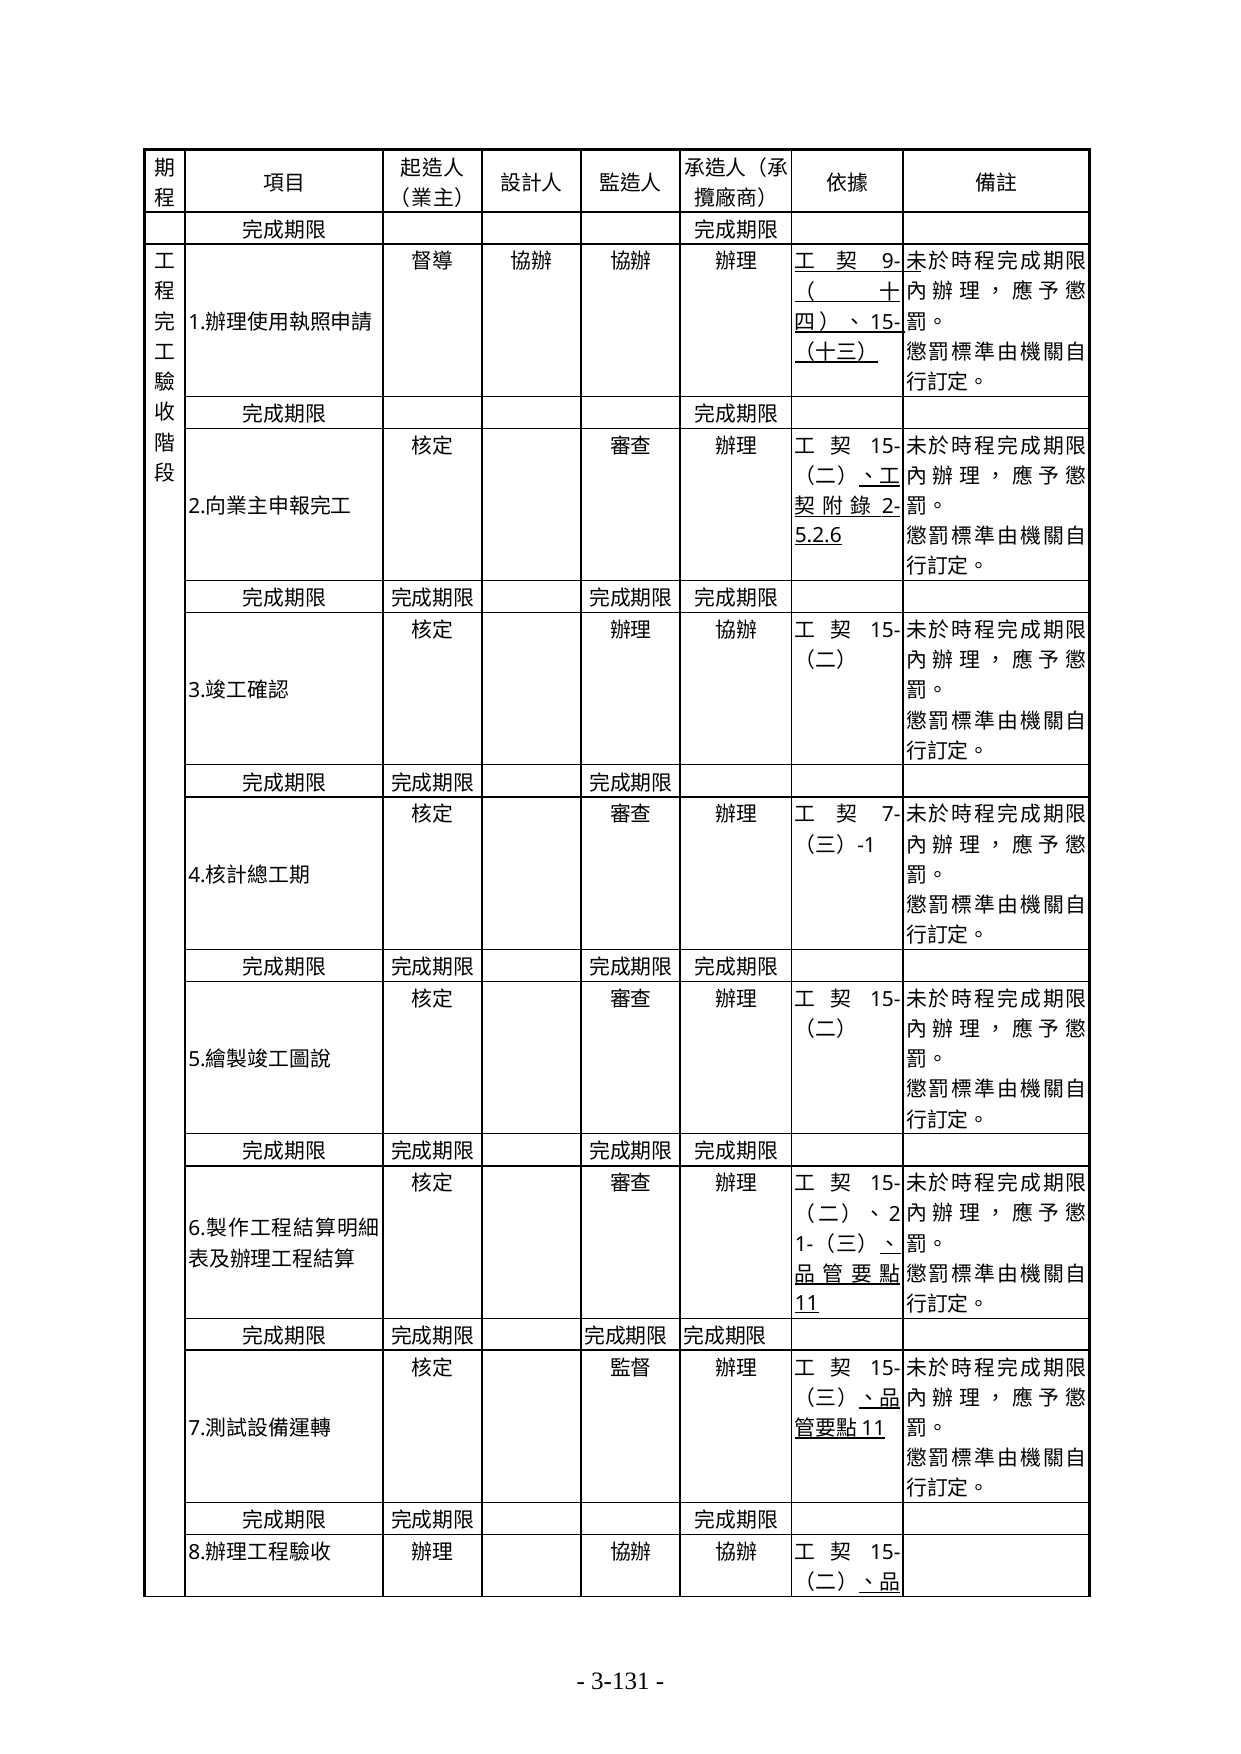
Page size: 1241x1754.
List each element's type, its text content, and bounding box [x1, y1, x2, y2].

table_cell [483, 581, 580, 612]
table_cell 工契15-（三）、品管要點11 [792, 1351, 902, 1502]
table_cell 核定 [384, 1167, 481, 1317]
table_cell 工契7-（三）-1 [792, 798, 902, 949]
table_cell [582, 1503, 679, 1534]
table_cell 完成期限 [681, 581, 791, 612]
table_cell 完成期限 [582, 765, 679, 796]
table_cell [792, 950, 902, 981]
table_header 依據 [792, 151, 902, 211]
table_cell [904, 765, 1088, 796]
table_cell [681, 765, 791, 796]
table_cell [384, 213, 481, 243]
table_cell [904, 213, 1088, 243]
table_cell 核定 [384, 798, 481, 949]
table_cell [483, 429, 580, 580]
table_cell 監督 [582, 1351, 679, 1502]
table_cell 工契15-（二） [792, 613, 902, 764]
table_cell [483, 1319, 580, 1349]
table_cell [904, 581, 1088, 612]
table_header 承造人（承攬廠商） [681, 151, 791, 211]
table_cell [384, 397, 481, 427]
table_cell [582, 397, 679, 427]
table_header 項目 [186, 151, 382, 211]
table_cell 辦理 [681, 982, 791, 1133]
table_cell 完成期限 [582, 1134, 679, 1165]
table_cell 完成期限 [582, 1319, 679, 1349]
table_cell [792, 1134, 902, 1165]
table_cell 協辦 [582, 245, 679, 396]
table_cell 未於時程完成期限內辦理，應予懲罰。 懲罰標準由機關自行訂定。 [904, 1351, 1088, 1502]
table_cell 完成期限 [681, 397, 791, 427]
table_cell [483, 1535, 580, 1596]
table_cell 完成期限 [384, 581, 481, 612]
table_cell 完成期限 [384, 950, 481, 981]
table_cell [904, 1535, 1088, 1596]
table_cell 協辦 [681, 613, 791, 764]
table_cell [483, 213, 580, 243]
table_cell 辦理 [582, 613, 679, 764]
table_cell 完成期限 [681, 950, 791, 981]
table_cell [483, 1134, 580, 1165]
table_cell 核定 [384, 613, 481, 764]
table_cell [904, 1503, 1088, 1534]
table_cell 4.核計總工期 [186, 798, 382, 949]
table_cell 完成期限 [681, 1503, 791, 1534]
table_cell 工契9-（十四）、15-（十三） [792, 245, 902, 396]
table_cell [792, 765, 902, 796]
table_cell [904, 1319, 1088, 1349]
table_cell 未於時程完成期限內辦理，應予懲罰。 懲罰標準由機關自行訂定。 [904, 982, 1088, 1133]
table_cell 未於時程完成期限內辦理，應予懲罰。 懲罰標準由機關自行訂定。 [904, 429, 1088, 580]
table_cell 工契15-（二）、工契附錄2-5.2.6 [792, 429, 902, 580]
table_cell 辦理 [681, 245, 791, 396]
table_cell [483, 1167, 580, 1317]
table_header 期程 [146, 151, 184, 211]
table_cell 完成期限 [681, 1134, 791, 1165]
table_cell 核定 [384, 429, 481, 580]
table_cell 完成期限 [384, 1134, 481, 1165]
table_cell [792, 1503, 902, 1534]
table_cell 辦理 [681, 1351, 791, 1502]
table_cell 完成期限 [186, 950, 382, 981]
table_cell 辦理 [681, 798, 791, 949]
table_cell 工契15-（二）、品 [792, 1535, 902, 1596]
table_cell 核定 [384, 982, 481, 1133]
table_header 備註 [904, 151, 1088, 211]
table_cell 完成期限 [186, 581, 382, 612]
table_cell [904, 397, 1088, 427]
table_cell 7.測試設備運轉 [186, 1351, 382, 1502]
table_cell 工契15-（二）、21-（三）、品管要點11 [792, 1167, 902, 1317]
table_cell 完成期限 [186, 1503, 382, 1534]
table_cell 協辦 [582, 1535, 679, 1596]
table_header 設計人 [483, 151, 580, 211]
table_cell 完成期限 [582, 581, 679, 612]
table_cell 核定 [384, 1351, 481, 1502]
table_cell 3.竣工確認 [186, 613, 382, 764]
table_cell 未於時程完成期限內辦理，應予懲罰。 懲罰標準由機關自行訂定。 [904, 1167, 1088, 1317]
table_cell [483, 397, 580, 427]
table_cell 協辦 [681, 1535, 791, 1596]
table_cell 5.繪製竣工圖說 [186, 982, 382, 1133]
table_cell 未於時程完成期限內辦理，應予懲罰。 懲罰標準由機關自行訂定。 [904, 245, 1088, 396]
table_cell 完成期限 [186, 213, 382, 243]
table_cell 完成期限 [384, 765, 481, 796]
table_cell [792, 397, 902, 427]
table_cell 完成期限 [384, 1319, 481, 1349]
table_cell 完成期限 [681, 213, 791, 243]
table_cell 完成期限 [186, 1319, 382, 1349]
table_cell 督導 [384, 245, 481, 396]
table_cell 未於時程完成期限內辦理，應予懲罰。 懲罰標準由機關自行訂定。 [904, 613, 1088, 764]
table_cell [483, 1503, 580, 1534]
table_cell [792, 213, 902, 243]
table_cell 審查 [582, 1167, 679, 1317]
table_cell [904, 950, 1088, 981]
table_cell 6.製作工程結算明細表及辦理工程結算 [186, 1167, 382, 1317]
table_cell [483, 765, 580, 796]
table_cell 協辦 [483, 245, 580, 396]
table_cell [483, 950, 580, 981]
table_cell [483, 1351, 580, 1502]
table_cell 審查 [582, 429, 679, 580]
table_cell 完成期限 [186, 765, 382, 796]
table_header 起造人（業主） [384, 151, 481, 211]
table_cell 完成期限 [384, 1503, 481, 1534]
table_cell [483, 982, 580, 1133]
table_cell 審查 [582, 982, 679, 1133]
table_cell 審查 [582, 798, 679, 949]
table_cell [483, 798, 580, 949]
table_cell [792, 1319, 902, 1349]
table_cell [792, 581, 902, 612]
table_cell 完成期限 [681, 1319, 791, 1349]
table_cell 完成期限 [582, 950, 679, 981]
table_cell 1.辦理使用執照申請 [186, 245, 382, 396]
table_cell 完成期限 [186, 397, 382, 427]
table_header 監造人 [582, 151, 679, 211]
table_cell 辦理 [384, 1535, 481, 1596]
table_cell [582, 213, 679, 243]
table_cell 辦理 [681, 429, 791, 580]
table_cell 未於時程完成期限內辦理，應予懲罰。 懲罰標準由機關自行訂定。 [904, 798, 1088, 949]
table_cell 工程完工驗收階段 [146, 245, 184, 1596]
table_cell 8.辦理工程驗收 [186, 1535, 382, 1596]
table_cell 辦理 [681, 1167, 791, 1317]
table_cell [483, 613, 580, 764]
table_cell 2.向業主申報完工 [186, 429, 382, 580]
table_cell 工契15-（二） [792, 982, 902, 1133]
table_cell 完成期限 [186, 1134, 382, 1165]
table_cell [904, 1134, 1088, 1165]
